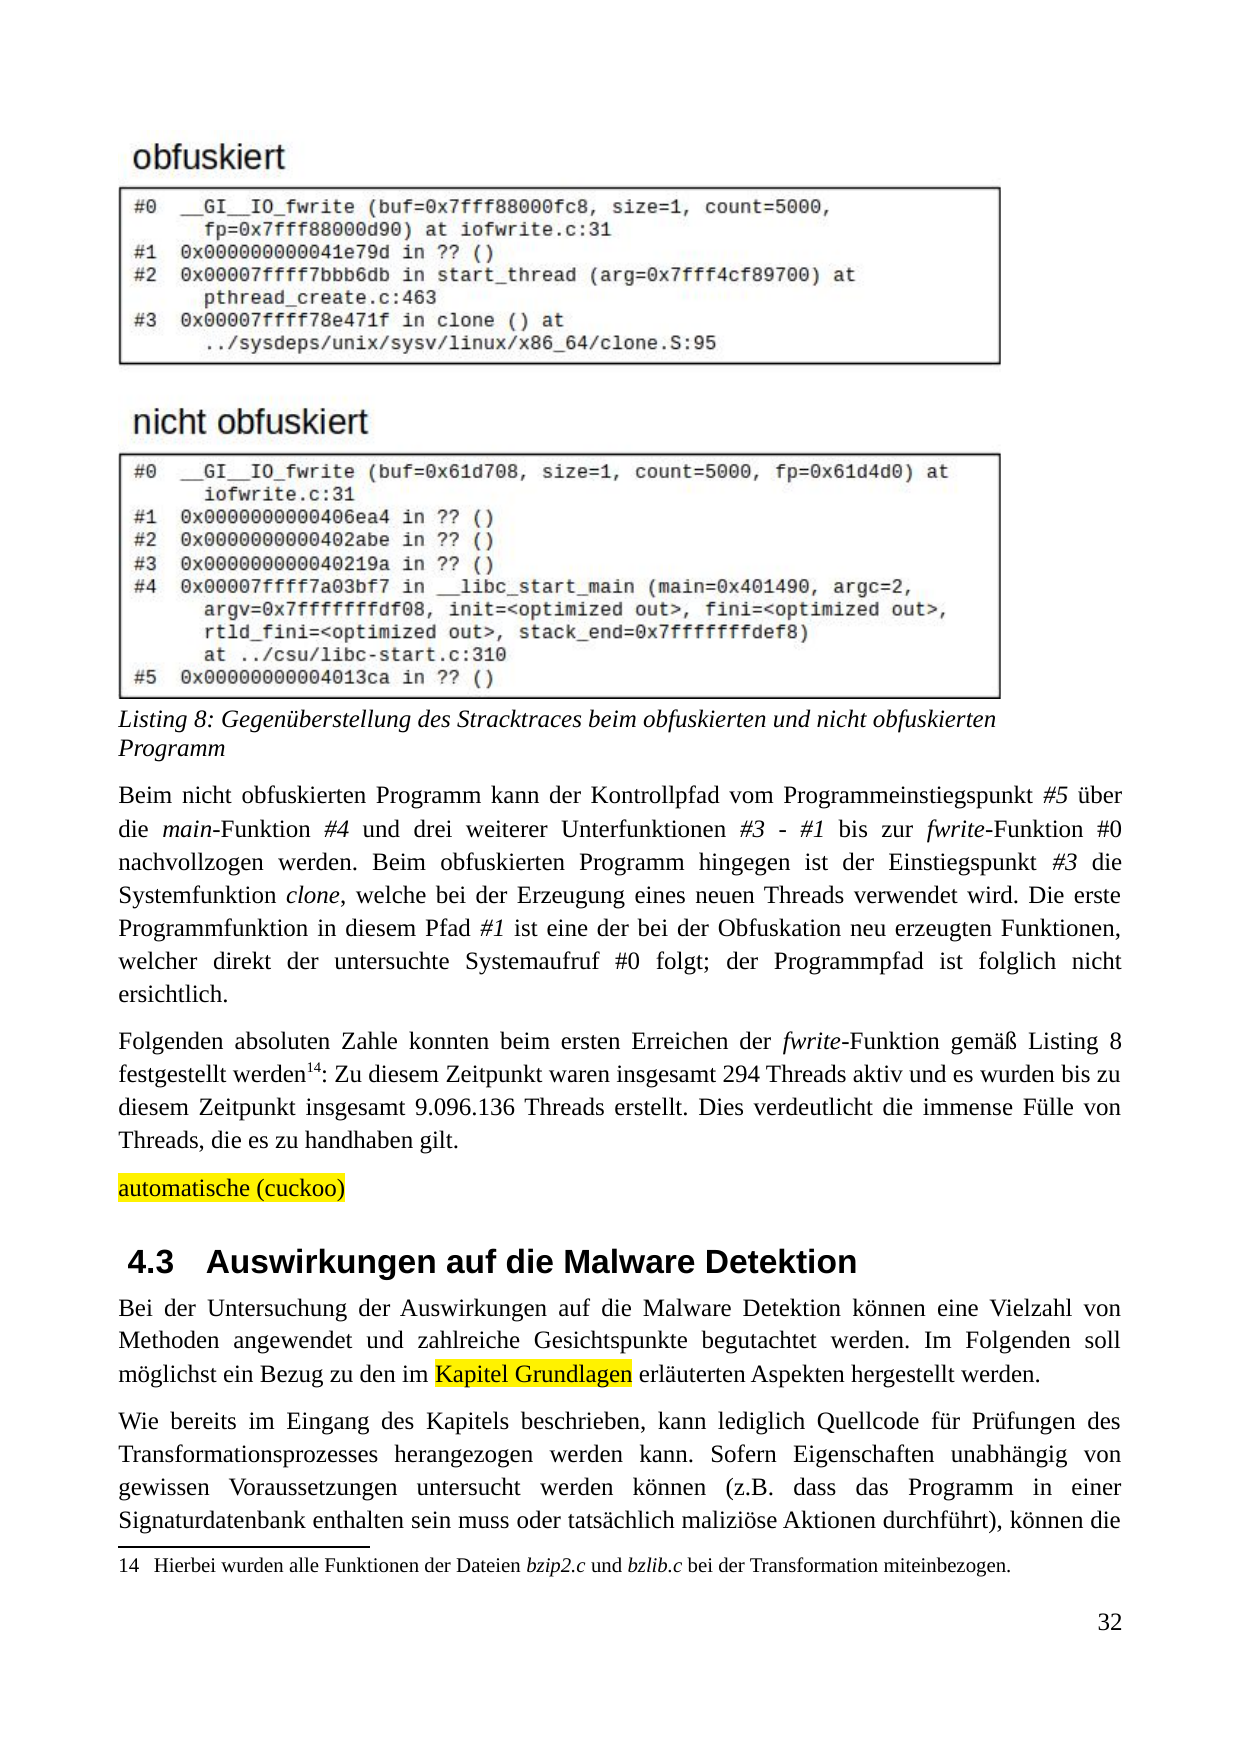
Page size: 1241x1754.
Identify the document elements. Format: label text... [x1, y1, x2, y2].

subtitle Auswirkungen auf die Malware Detektion [118, 1241, 1122, 1280]
picture [118, 130, 1001, 699]
text Wie bereits im Eingang des Kapitels beschrieben, kann lediglich Quellcode für Prüfungen des Transformationsprozesses herangezogen werden kann. Sofern Eigenschaften unabhängig von gewissen Voraussetzungen untersucht werden können (z.B. dass das Programm in einer Signaturdatenbank enthalten sein muss oder tatsächlich maliziöse Aktionen durchführt), können die [118, 1406, 1122, 1534]
text Bei der Untersuchung der Auswirkungen auf die Malware Detektion können eine Vielzahl von Methoden angewendet und zahlreiche Gesichtspunkte begutachtet werden. Im Folgenden soll möglichst ein Bezug zu den im Kapitel Grundlagen erläuterten Aspekten hergestellt werden. [118, 1293, 1122, 1387]
text Hierbei wurden alle Funktionen der Dateien bzip2.c und bzlib.c bei der Transformation miteinbezogen. [118, 1553, 1122, 1577]
list Listing 8: Gegenüberstellung des Stracktraces beim obfuskierten und nicht obfuskierten Programm [118, 699, 1001, 762]
text Beim nicht obfuskierten Programm kann der Kontrollpfad vom Programmeinstiegspunkt #5 über die main-Funktion #4 und drei weiterer Unterfunktionen #3 - #1 bis zur fwrite-Funktion #0 nachvollzogen werden. Beim obfuskierten Programm hingegen ist der Einstiegspunkt #3 die Systemfunktion clone, welche bei der Erzeugung eines neuen Threads verwendet wird. Die erste Programmfunktion in diesem Pfad #1 ist eine der bei der Obfuskation neu erzeugten Funktionen, welcher direkt der untersuchte Systemaufruf #0 folgt; der Programmpfad ist folglich nicht ersichtlich. [118, 781, 1122, 1007]
text automatische (cuckoo) [118, 1173, 1122, 1202]
text Folgenden absoluten Zahle konnten beim ersten Erreichen der fwrite-Funktion gemäß Listing 8 festgestellt werden: Zu diesem Zeitpunkt waren insgesamt 294 Threads aktiv und es wurden bis zu diesem Zeitpunkt insgesamt 9.096.136 Threads erstellt. Dies verdeutlicht die immense Fülle von Threads, die es zu handhaben gilt. [118, 1026, 1122, 1154]
